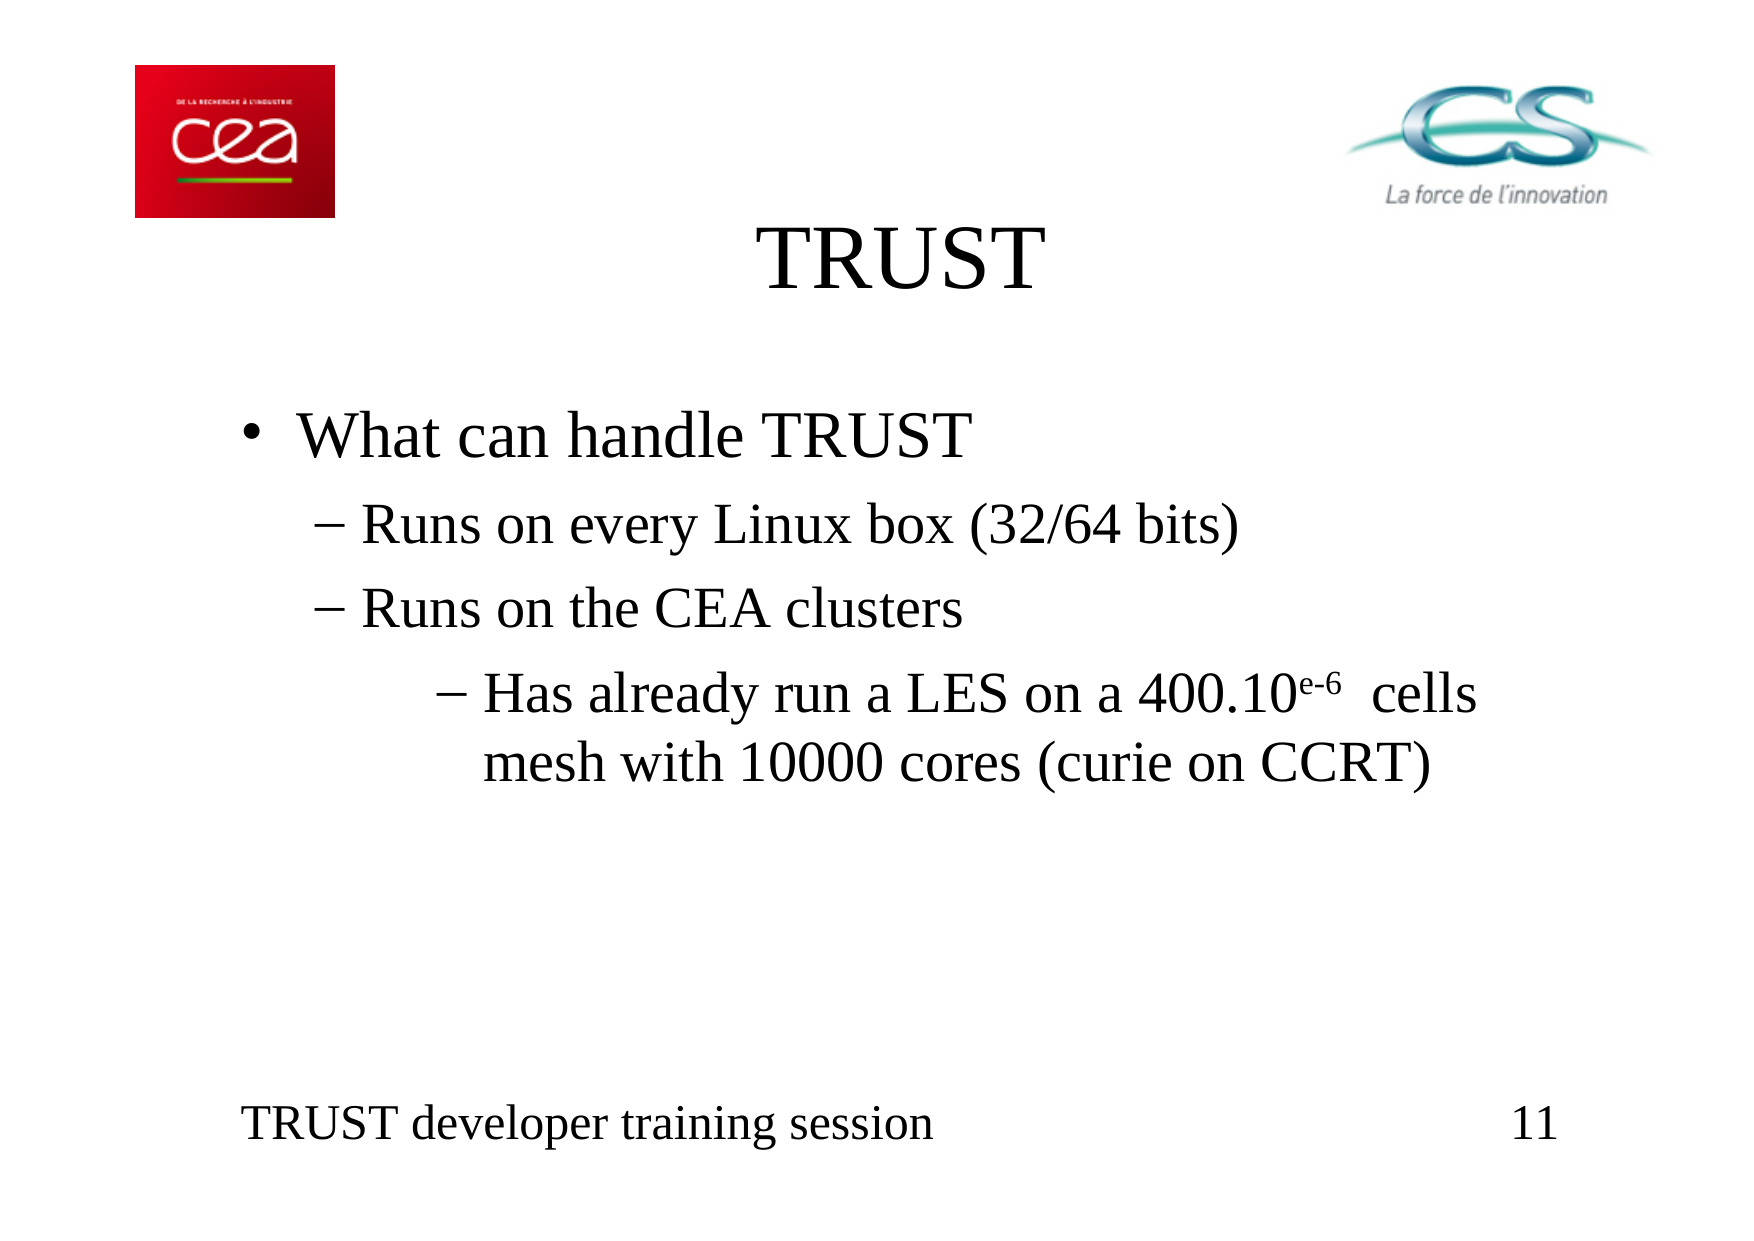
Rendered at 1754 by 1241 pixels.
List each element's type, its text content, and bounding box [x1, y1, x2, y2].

title TRUST [225, 158, 1577, 346]
picture [135, 65, 335, 218]
picture [1340, 73, 1662, 218]
list What can handle TRUST Runs on every Linux box (32/64 bits) Runs on the CEA clusters Has already run a LES on a 400.10e-6 cells mesh with 10000 cores (curie on CCRT) [225, 382, 1577, 1057]
